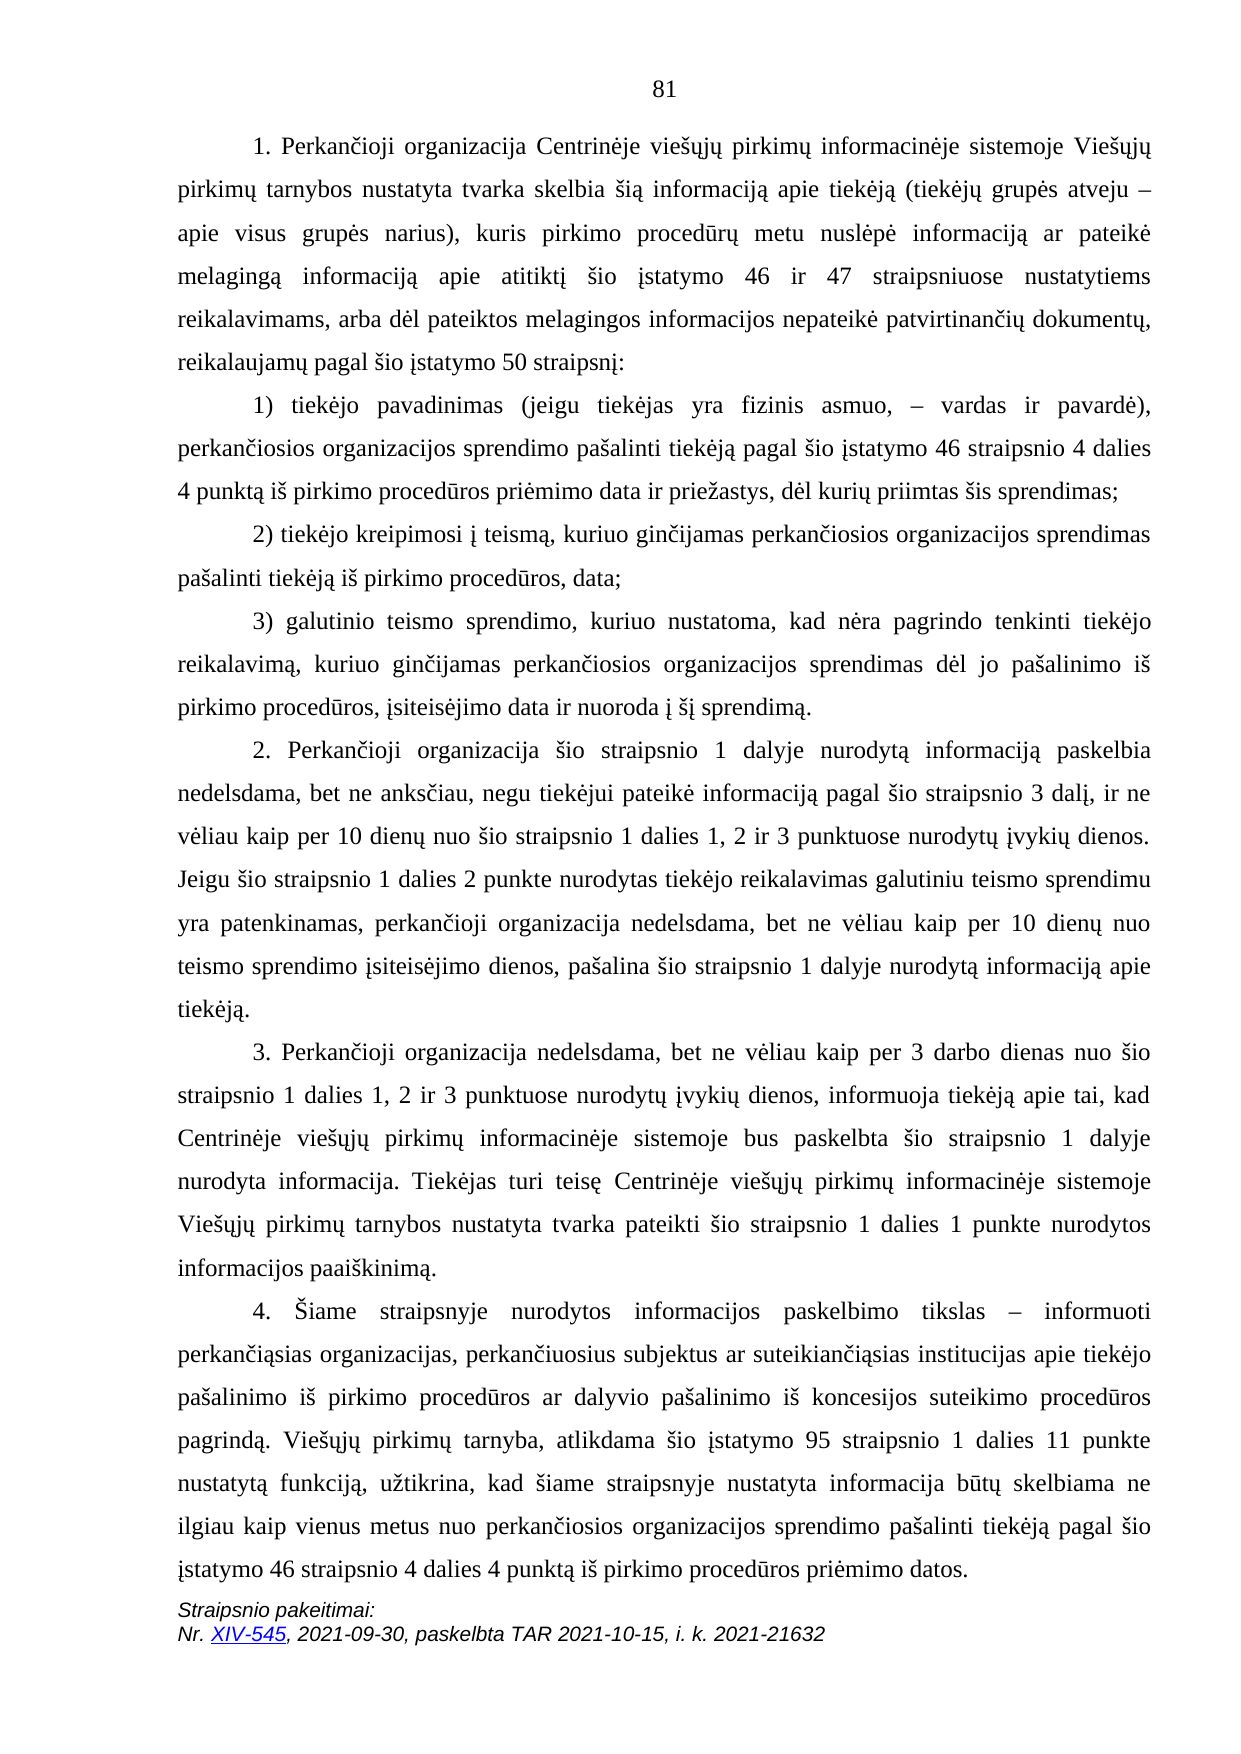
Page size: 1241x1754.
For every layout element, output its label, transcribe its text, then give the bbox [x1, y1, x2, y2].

text 3) galutinio teismo sprendimo, kuriuo nustatoma, kad nėra pagrindo tenkinti tiekėjo reikalavimą, kuriuo ginčijamas perkančiosios organizacijos sprendimas dėl jo pašalinimo iš pirkimo procedūros, įsiteisėjimo data ir nuoroda į šį sprendimą. [177, 606, 1152, 721]
text 1) tiekėjo pavadinimas (jeigu tiekėjas yra fizinis asmuo, – vardas ir pavardė), perkančiosios organizacijos sprendimo pašalinti tiekėją pagal šio įstatymo 46 straipsnio 4 dalies 4 punktą iš pirkimo procedūros priėmimo data ir priežastys, dėl kurių priimtas šis sprendimas; [177, 390, 1152, 505]
text 3. Perkančioji organizacija nedelsdama, bet ne vėliau kaip per 3 darbo dienas nuo šio straipsnio 1 dalies 1, 2 ir 3 punktuose nurodytų įvykių dienos, informuoja tiekėją apie tai, kad Centrinėje viešųjų pirkimų informacinėje sistemoje bus paskelbta šio straipsnio 1 dalyje nurodyta informacija. Tiekėjas turi teisę Centrinėje viešųjų pirkimų informacinėje sistemoje Viešųjų pirkimų tarnybos nustatyta tvarka pateikti šio straipsnio 1 dalies 1 punkte nurodytos informacijos paaiškinimą. [177, 1037, 1152, 1281]
text 2) tiekėjo kreipimosi į teismą, kuriuo ginčijamas perkančiosios organizacijos sprendimas pašalinti tiekėją iš pirkimo procedūros, data; [177, 519, 1152, 591]
text Straipsnio pakeitimai: [177, 1598, 1152, 1622]
text 2. Perkančioji organizacija šio straipsnio 1 dalyje nurodytą informaciją paskelbia nedelsdama, bet ne anksčiau, negu tiekėjui pateikė informaciją pagal šio straipsnio 3 dalį, ir ne vėliau kaip per 10 dienų nuo šio straipsnio 1 dalies 1, 2 ir 3 punktuose nurodytų įvykių dienos. Jeigu šio straipsnio 1 dalies 2 punkte nurodytas tiekėjo reikalavimas galutiniu teismo sprendimu yra patenkinamas, perkančioji organizacija nedelsdama, bet ne vėliau kaip per 10 dienų nuo teismo sprendimo įsiteisėjimo dienos, pašalina šio straipsnio 1 dalyje nurodytą informaciją apie tiekėją. [177, 735, 1152, 1023]
text 4. Šiame straipsnyje nurodytos informacijos paskelbimo tikslas – informuoti perkančiąsias organizacijas, perkančiuosius subjektus ar suteikiančiąsias institucijas apie tiekėjo pašalinimo iš pirkimo procedūros ar dalyvio pašalinimo iš koncesijos suteikimo procedūros pagrindą. Viešųjų pirkimų tarnyba, atlikdama šio įstatymo 95 straipsnio 1 dalies 11 punkte nustatytą funkciją, užtikrina, kad šiame straipsnyje nustatyta informacija būtų skelbiama ne ilgiau kaip vienus metus nuo perkančiosios organizacijos sprendimo pašalinti tiekėją pagal šio įstatymo 46 straipsnio 4 dalies 4 punktą iš pirkimo procedūros priėmimo datos. [177, 1296, 1152, 1583]
text Nr. XIV-545, 2021-09-30, paskelbta TAR 2021-10-15, i. k. 2021-21632 [177, 1622, 1152, 1646]
text 1. Perkančioji organizacija Centrinėje viešųjų pirkimų informacinėje sistemoje Viešųjų pirkimų tarnybos nustatyta tvarka skelbia šią informaciją apie tiekėją (tiekėjų grupės atveju – apie visus grupės narius), kuris pirkimo procedūrų metu nuslėpė informaciją ar pateikė melagingą informaciją apie atitiktį šio įstatymo 46 ir 47 straipsniuose nustatytiems reikalavimams, arba dėl pateiktos melagingos informacijos nepateikė patvirtinančių dokumentų, reikalaujamų pagal šio įstatymo 50 straipsnį: [177, 131, 1152, 376]
